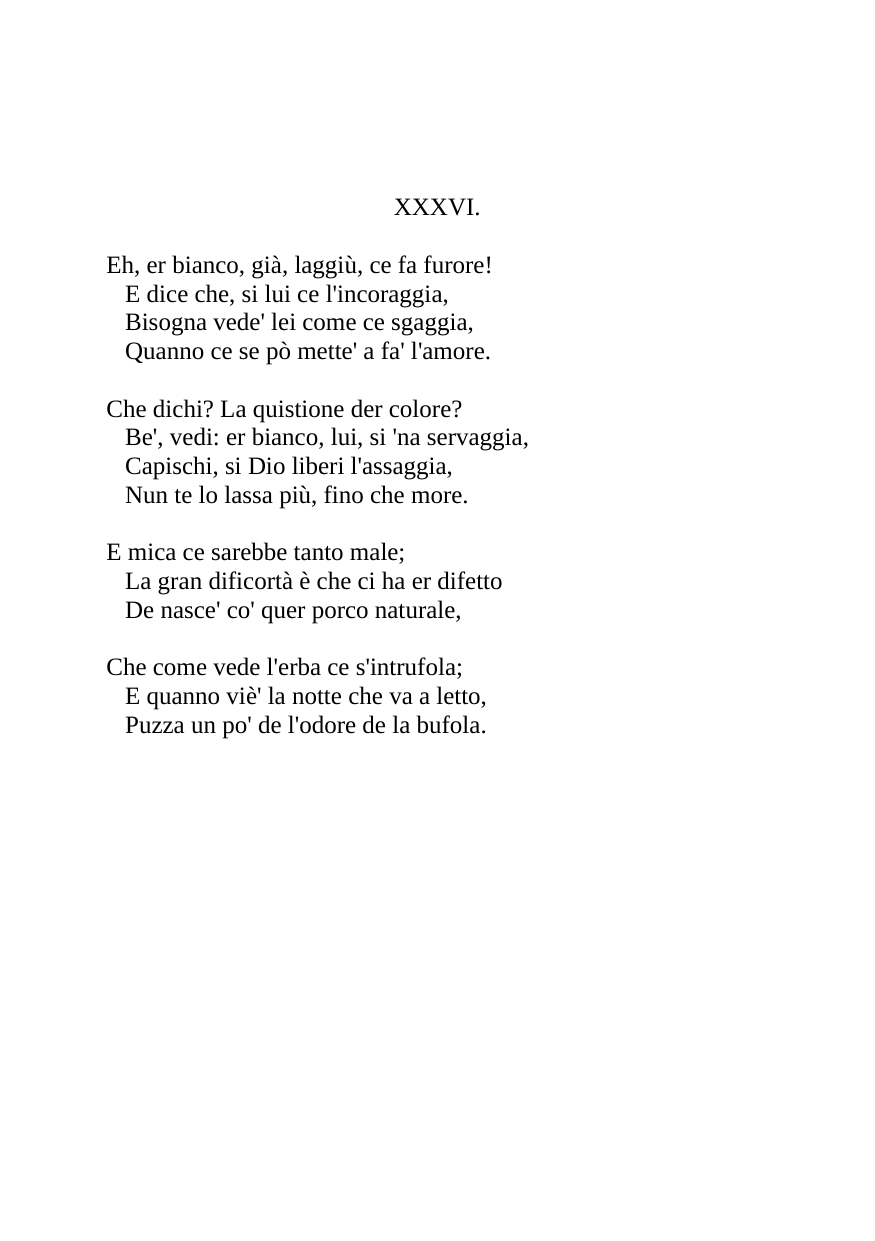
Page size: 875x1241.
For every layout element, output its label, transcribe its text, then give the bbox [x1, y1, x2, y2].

text Puzza un po' de l'odore de la bufola. [125, 710, 768, 739]
text De nasce' co' quer porco naturale, [125, 595, 768, 624]
text Be', vedi: er bianco, lui, si 'na servaggia, [125, 422, 768, 451]
text Bisogna vede' lei come ce sgaggia, [125, 307, 768, 336]
text Quanno ce se pò mette' a fa' l'amore. [125, 336, 768, 365]
text Eh, er bianco, già, laggiù, ce fa furore! [106, 250, 768, 279]
text XXXVI. [106, 192, 768, 221]
text Capischi, si Dio liberi l'assaggia, [125, 451, 768, 480]
text Che come vede l'erba ce s'intrufola; [106, 652, 768, 681]
text Nun te lo lassa più, fino che more. [125, 480, 768, 509]
text E dice che, si lui ce l'incoraggia, [125, 279, 768, 307]
text E mica ce sarebbe tanto male; [106, 537, 768, 566]
text Che dichi? La quistione der colore? [106, 394, 768, 422]
text E quanno viè' la notte che va a letto, [125, 681, 768, 710]
text La gran dificortà è che ci ha er difetto [125, 566, 768, 595]
